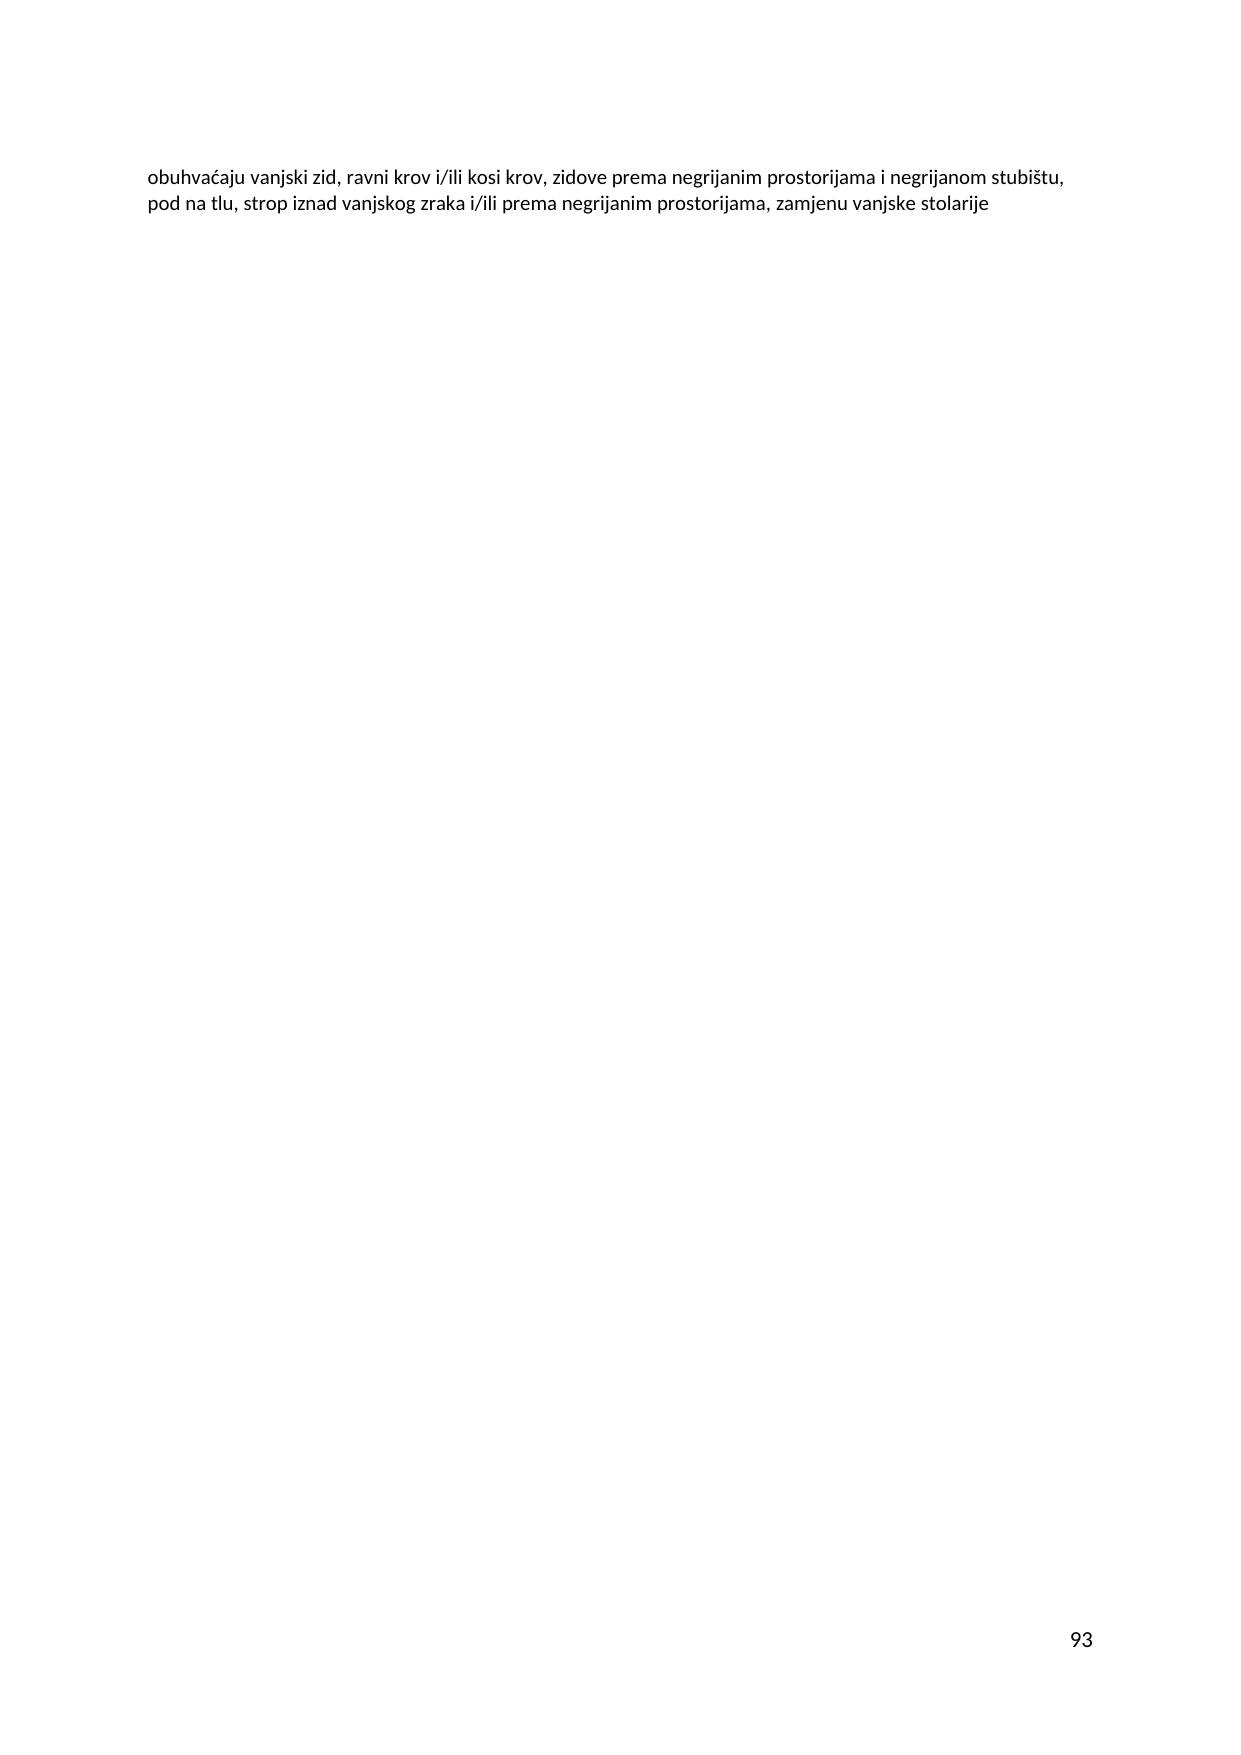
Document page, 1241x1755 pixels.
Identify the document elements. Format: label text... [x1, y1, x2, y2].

text obuhvaćaju vanjski zid, ravni krov i/ili kosi krov, zidove prema negrijanim prostorijama i negrijanom stubištu, pod na tlu, strop iznad vanjskog zraka i/ili prema negrijanim prostorijama, zamjenu vanjske stolarije [147, 164, 1085, 215]
